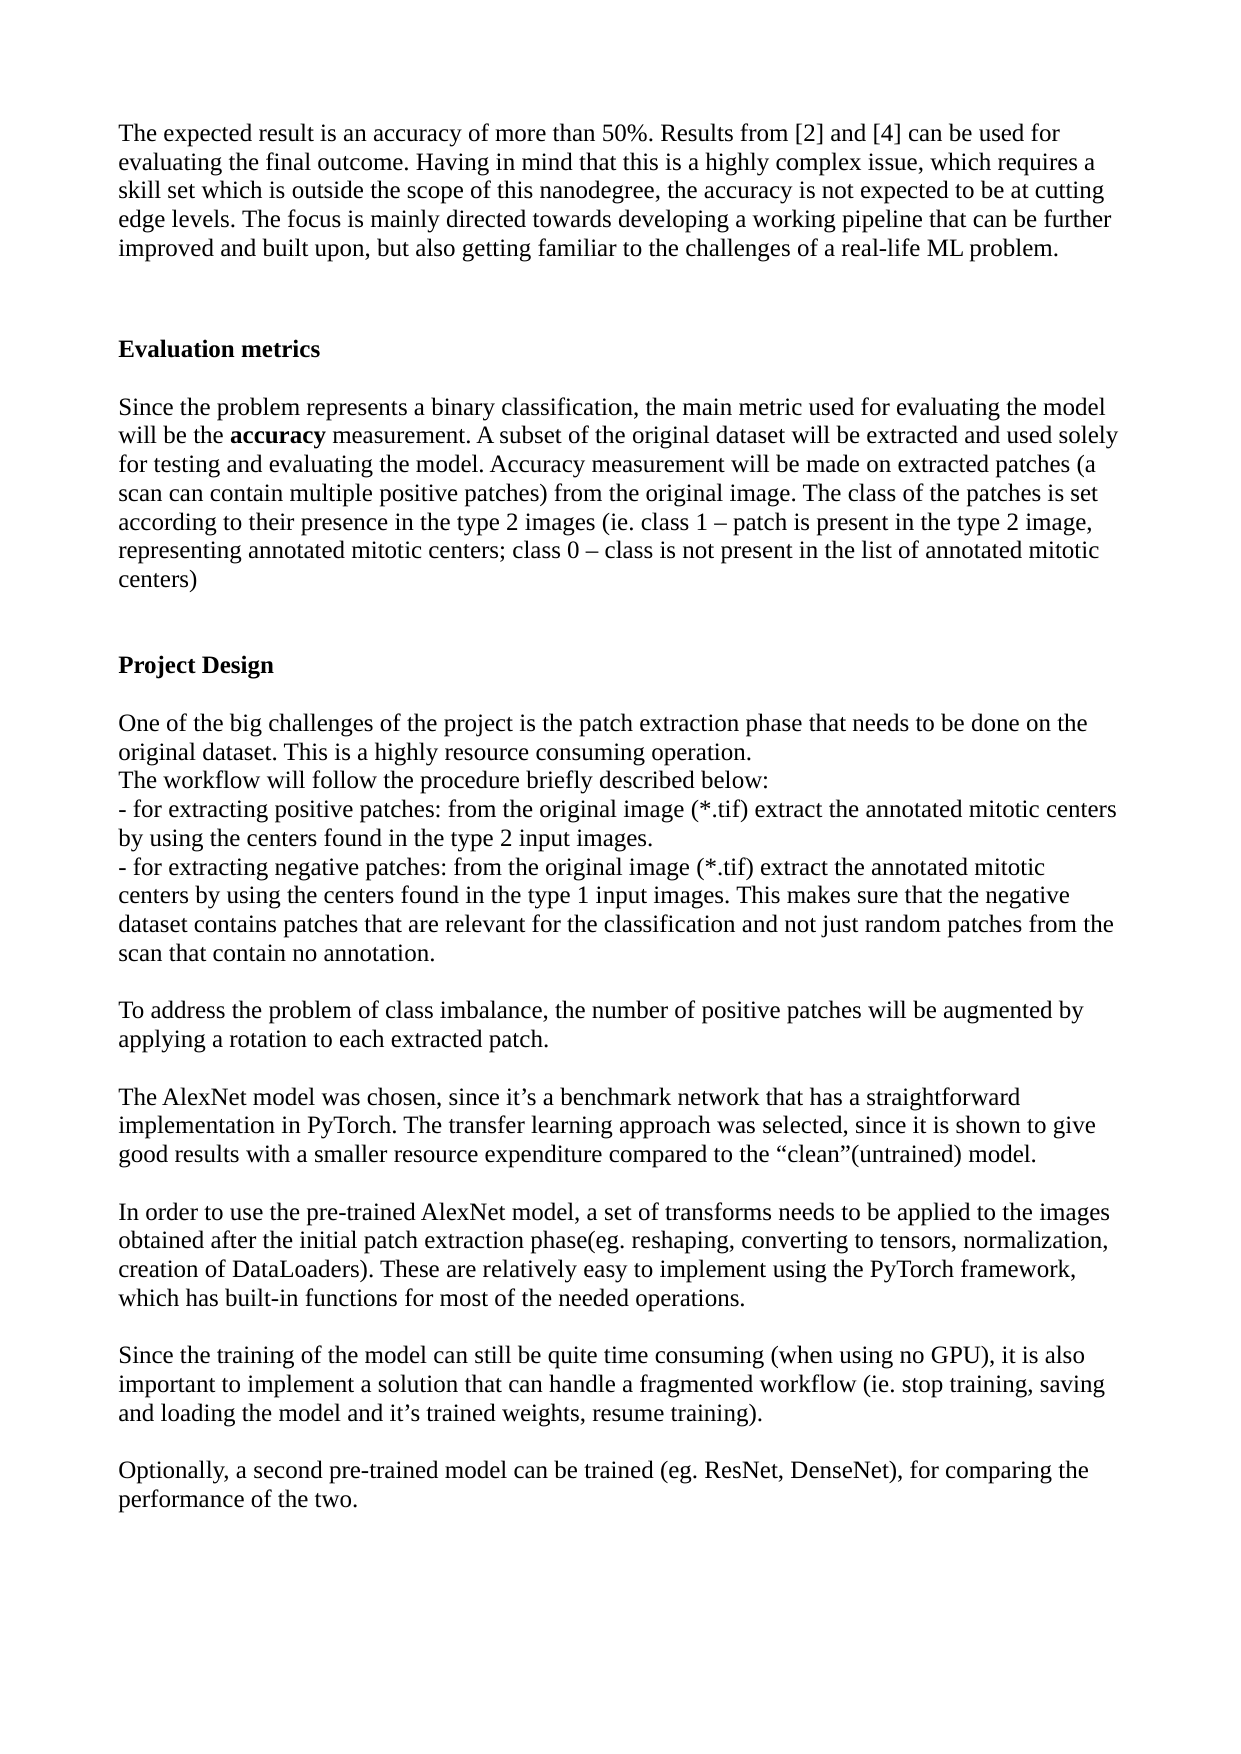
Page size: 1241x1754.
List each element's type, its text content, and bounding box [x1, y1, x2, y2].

text The expected result is an accuracy of more than 50%. Results from [2] and [4] can be used for evaluating the final outcome. Having in mind that this is a highly complex issue, which requires a skill set which is outside the scope of this nanodegree, the accuracy is not expected to be at cutting edge levels. The focus is mainly directed towards developing a working pipeline that can be further improved and built upon, but also getting familiar to the challenges of a real-life ML problem. [118, 118, 1122, 262]
text The AlexNet model was chosen, since it’s a benchmark network that has a straightforward implementation in PyTorch. The transfer learning approach was selected, since it is shown to give good results with a smaller resource expenditure compared to the “clean”(untrained) model. [118, 1082, 1122, 1168]
text One of the big challenges of the project is the patch extraction phase that needs to be done on the original dataset. This is a highly resource consuming operation. [118, 708, 1122, 765]
text - for extracting negative patches: from the original image (*.tif) extract the annotated mitotic centers by using the centers found in the type 1 input images. This makes sure that the negative dataset contains patches that are relevant for the classification and not just random patches from the scan that contain no annotation. [118, 852, 1122, 967]
text The workflow will follow the procedure briefly described below: [118, 765, 1122, 794]
text In order to use the pre-trained AlexNet model, a set of transforms needs to be applied to the images obtained after the initial patch extraction phase(eg. reshaping, converting to tensors, normalization, creation of DataLoaders). These are relatively easy to implement using the PyTorch framework, which has built-in functions for most of the needed operations. [118, 1197, 1122, 1312]
text - for extracting positive patches: from the original image (*.tif) extract the annotated mitotic centers by using the centers found in the type 2 input images. [118, 794, 1122, 852]
text Project Design [118, 650, 1122, 679]
text Evaluation metrics [118, 334, 1122, 363]
text To address the problem of class imbalance, the number of positive patches will be augmented by applying a rotation to each extracted patch. [118, 995, 1122, 1053]
text Optionally, a second pre-trained model can be trained (eg. ResNet, DenseNet), for comparing the performance of the two. [118, 1455, 1122, 1513]
text Since the training of the model can still be quite time consuming (when using no GPU), it is also important to implement a solution that can handle a fragmented workflow (ie. stop training, saving and loading the model and it’s trained weights, resume training). [118, 1340, 1122, 1427]
text Since the problem represents a binary classification, the main metric used for evaluating the model will be the accuracy measurement. A subset of the original dataset will be extracted and used solely for testing and evaluating the model. Accuracy measurement will be made on extracted patches (a scan can contain multiple positive patches) from the original image. The class of the patches is set according to their presence in the type 2 images (ie. class 1 – patch is present in the type 2 image, representing annotated mitotic centers; class 0 – class is not present in the list of annotated mitotic centers) [118, 392, 1122, 593]
